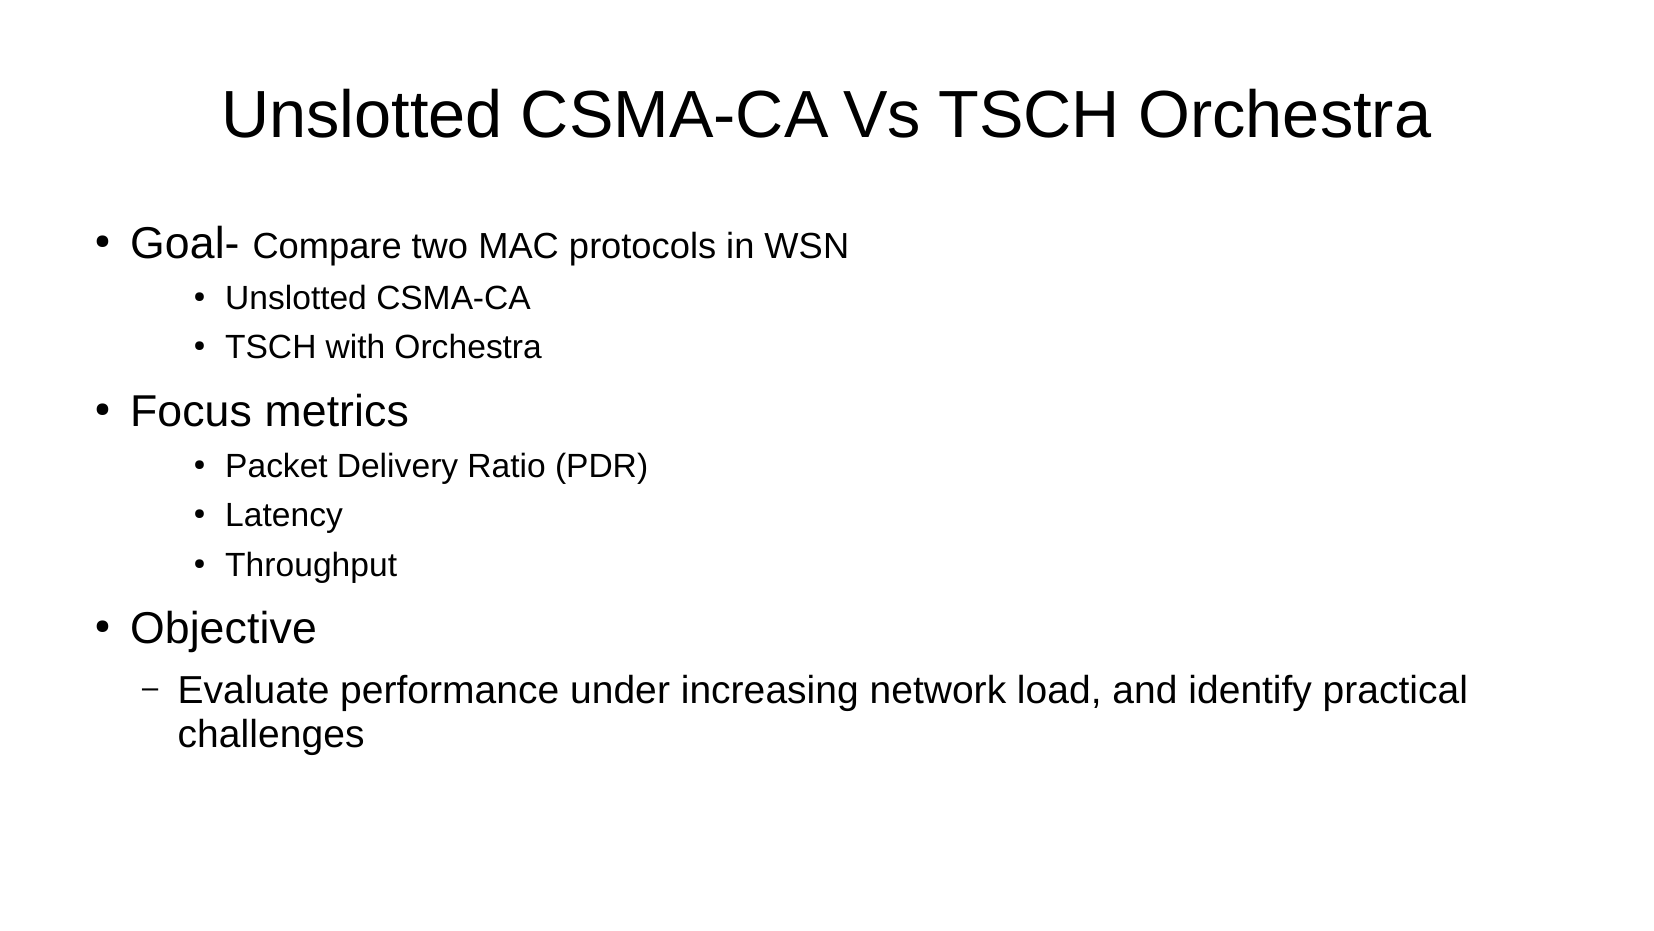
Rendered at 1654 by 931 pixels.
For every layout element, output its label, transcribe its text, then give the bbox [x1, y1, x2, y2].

list Goal- Compare two MAC protocols in WSN Unslotted CSMA-CA TSCH with Orchestra Focus metrics Packet Delivery Ratio (PDR) Latency Throughput Objective Evaluate performance under increasing network load, and identify practical challenges [82, 217, 1571, 758]
title Unslotted CSMA-CA Vs TSCH Orchestra [82, 37, 1571, 193]
